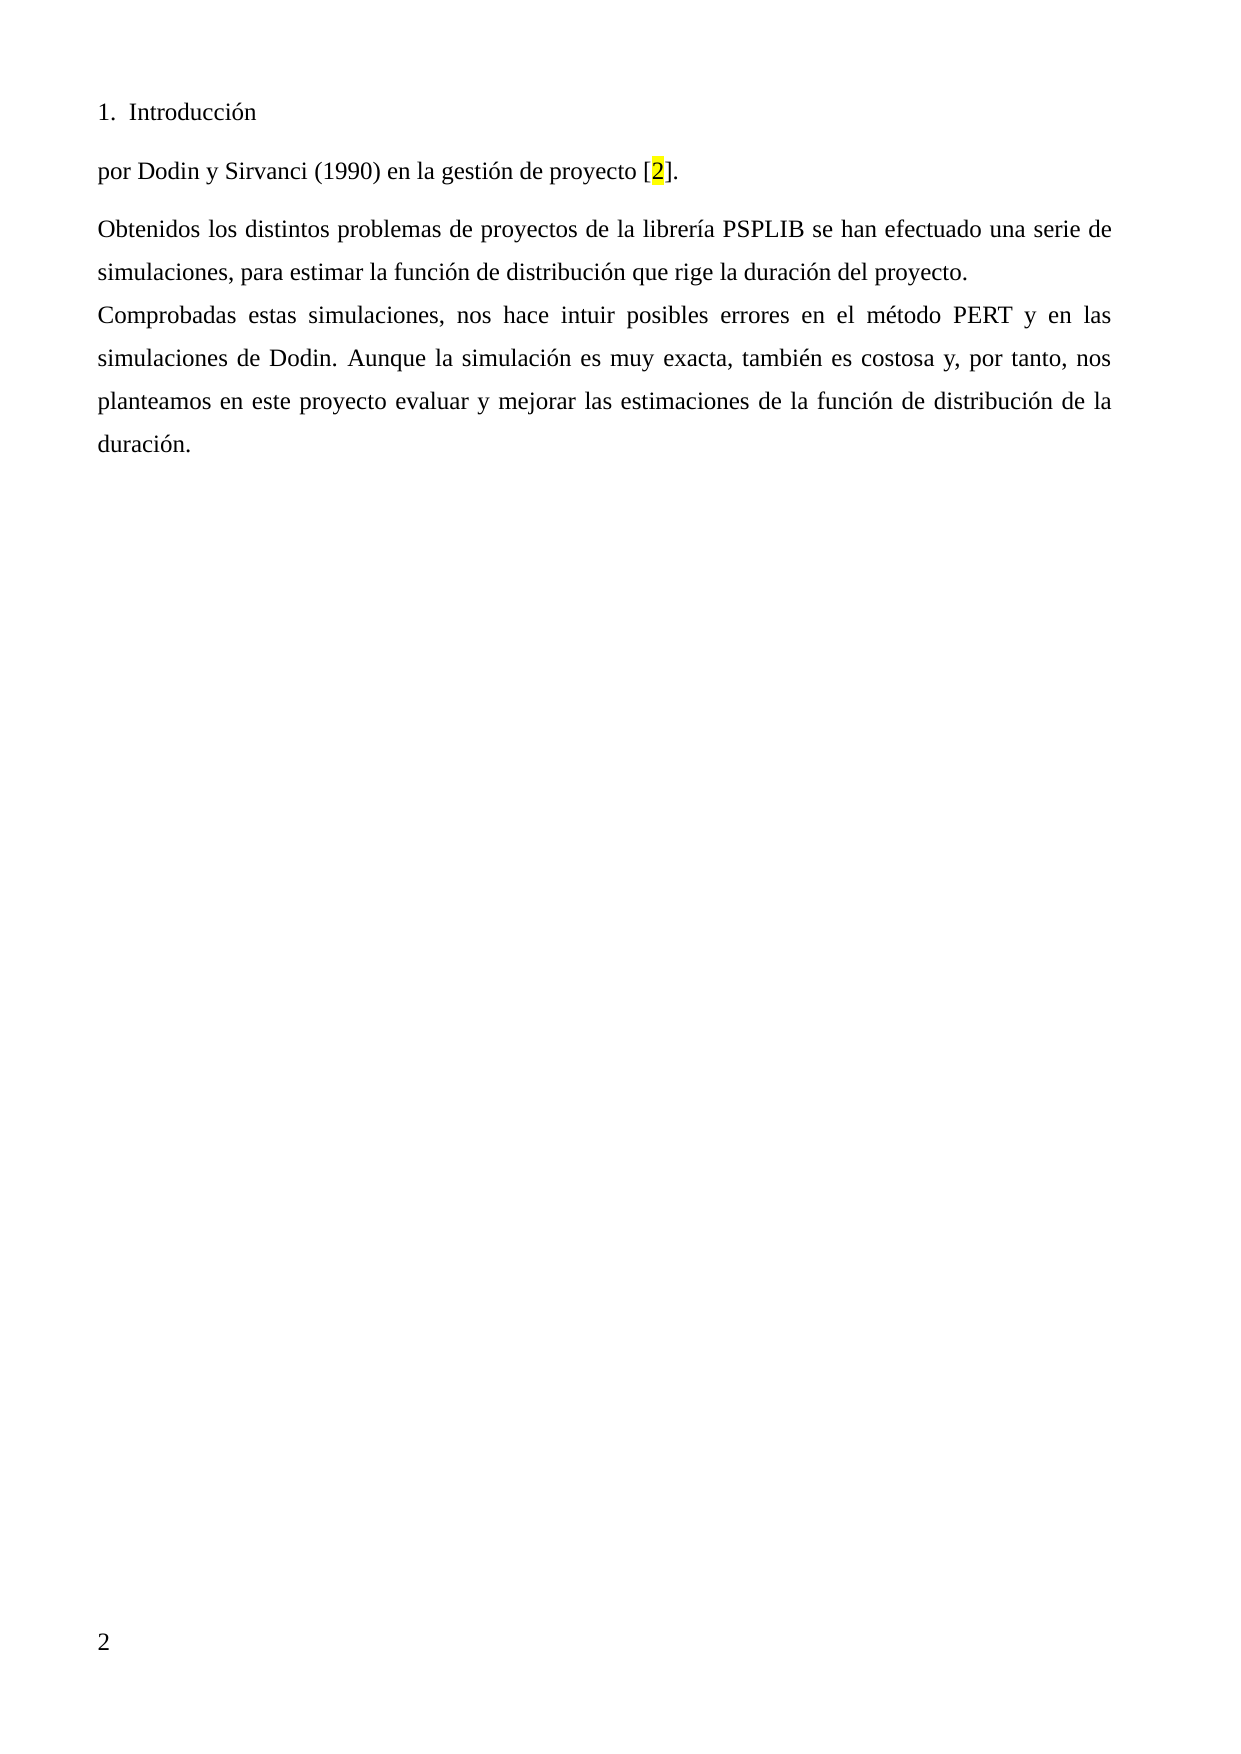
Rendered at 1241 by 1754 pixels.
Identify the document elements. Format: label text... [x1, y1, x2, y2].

text Comprobadas estas simulaciones, nos hace intuir posibles errores en el método PERT y en las simulaciones de Dodin. Aunque la simulación es muy exacta, también es costosa y, por tanto, nos planteamos en este proyecto evaluar y mejorar las estimaciones de la función de distribución de la duración. [97, 300, 1113, 458]
text por Dodin y Sirvanci (1990) en la gestión de proyecto [2]. [97, 156, 1113, 185]
text Obtenidos los distintos problemas de proyectos de la librería PSPLIB se han efectuado una serie de simulaciones, para estimar la función de distribución que rige la duración del proyecto. [97, 214, 1113, 286]
